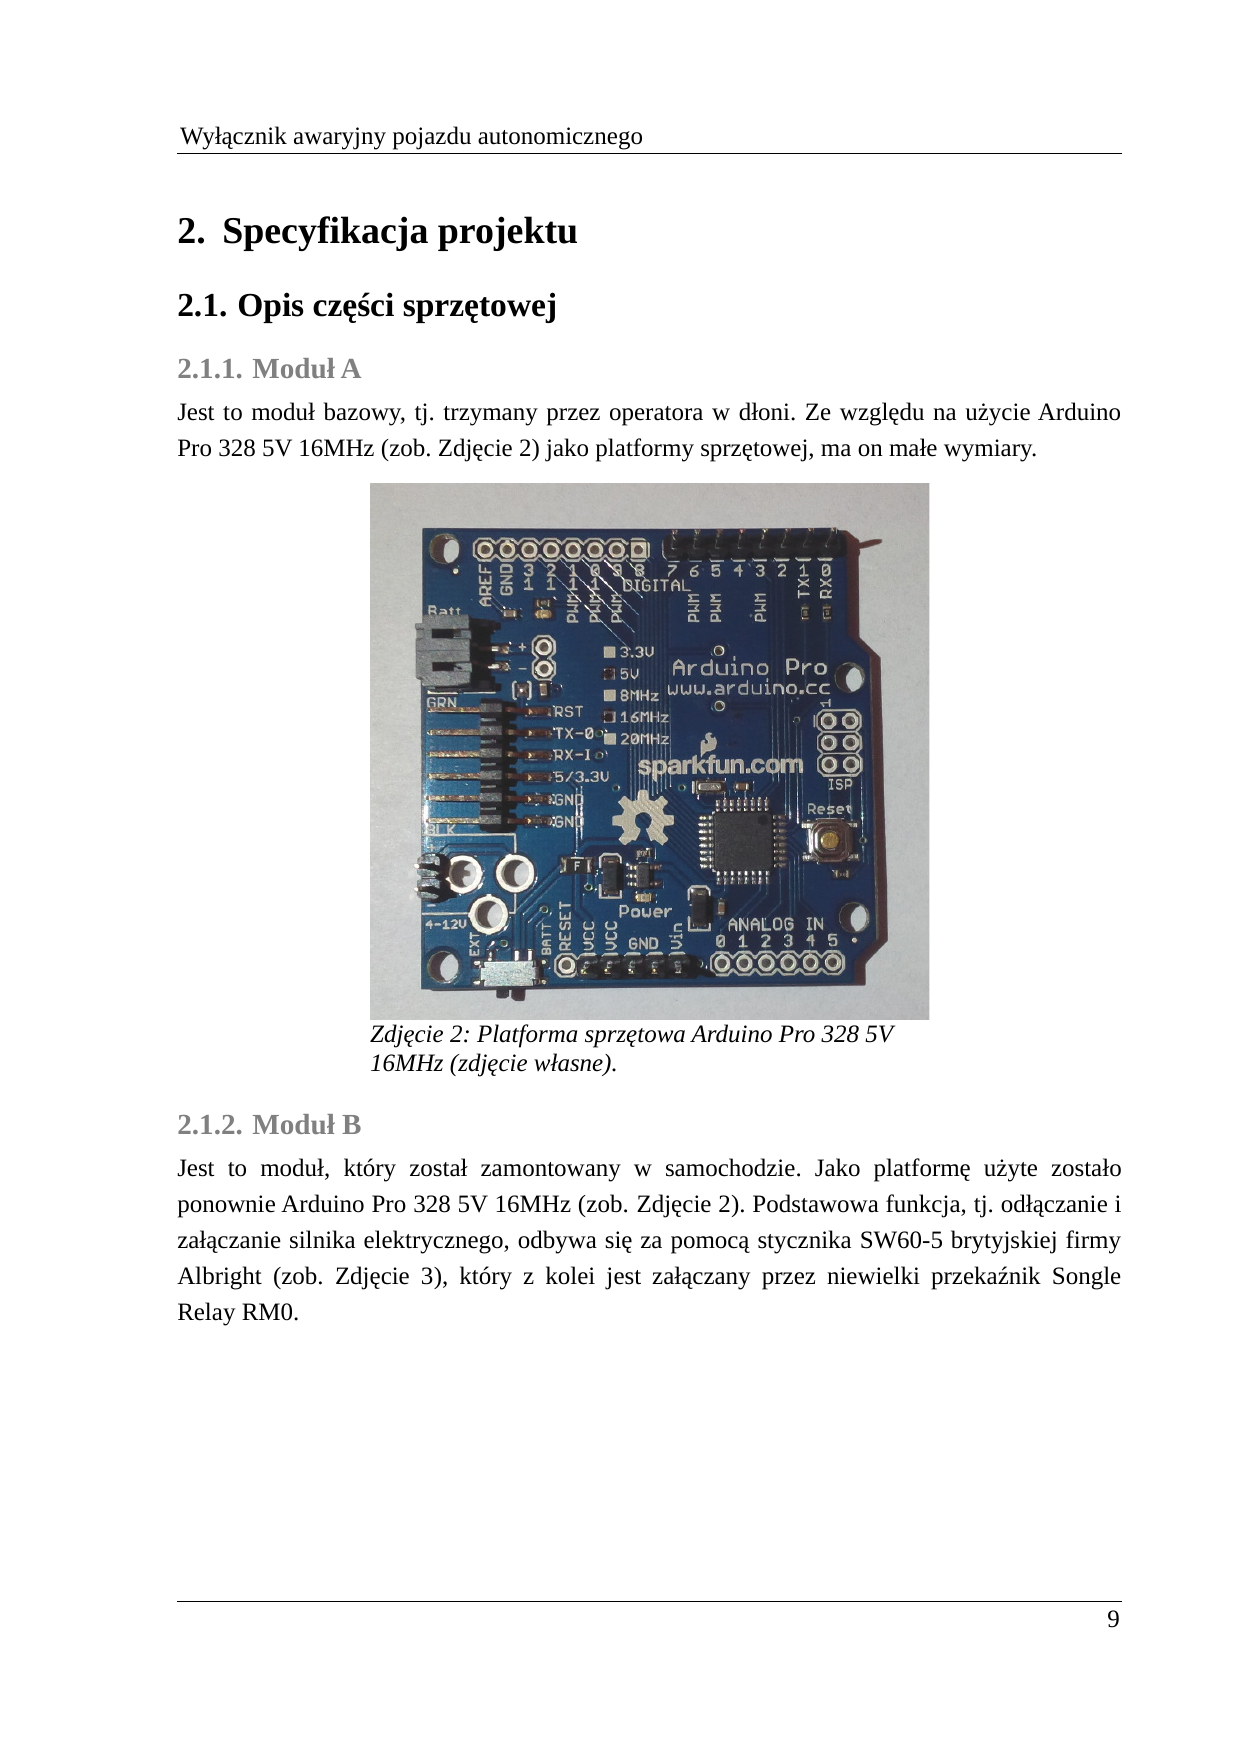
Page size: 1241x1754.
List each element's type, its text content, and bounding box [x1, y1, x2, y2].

subtitle Opis części sprzętowej [177, 285, 1122, 324]
subtitle Specyfikacja projektu [177, 208, 1122, 252]
subtitle Moduł B [177, 1020, 1122, 1141]
picture [370, 483, 930, 1020]
text Jest to moduł bazowy, tj. trzymany przez operatora w dłoni. Ze względu na użycie Arduino Pro 328 5V 16MHz (zob. Zdjęcie 2) jako platformy sprzętowej, ma on małe wymiary. [177, 397, 1122, 461]
text [370, 471, 929, 483]
text Jest to moduł, który został zamontowany w samochodzie. Jako platformę użyte zostało ponownie Arduino Pro 328 5V 16MHz (zob. Zdjęcie 2). Podstawowa funkcja, tj. odłączanie i załączanie silnika elektrycznego, odbywa się za pomocą stycznika SW60-5 brytyjskiej firmy Albright (zob. Zdjęcie 3), który z kolei jest załączany przez niewielki przekaźnik Songle Relay RM0. [177, 1153, 1122, 1326]
text Zdjęcie 2: Platforma sprzętowa Arduino Pro 328 5V 16MHz (zdjęcie własne). [370, 1020, 929, 1077]
subtitle Moduł A [177, 351, 1122, 384]
